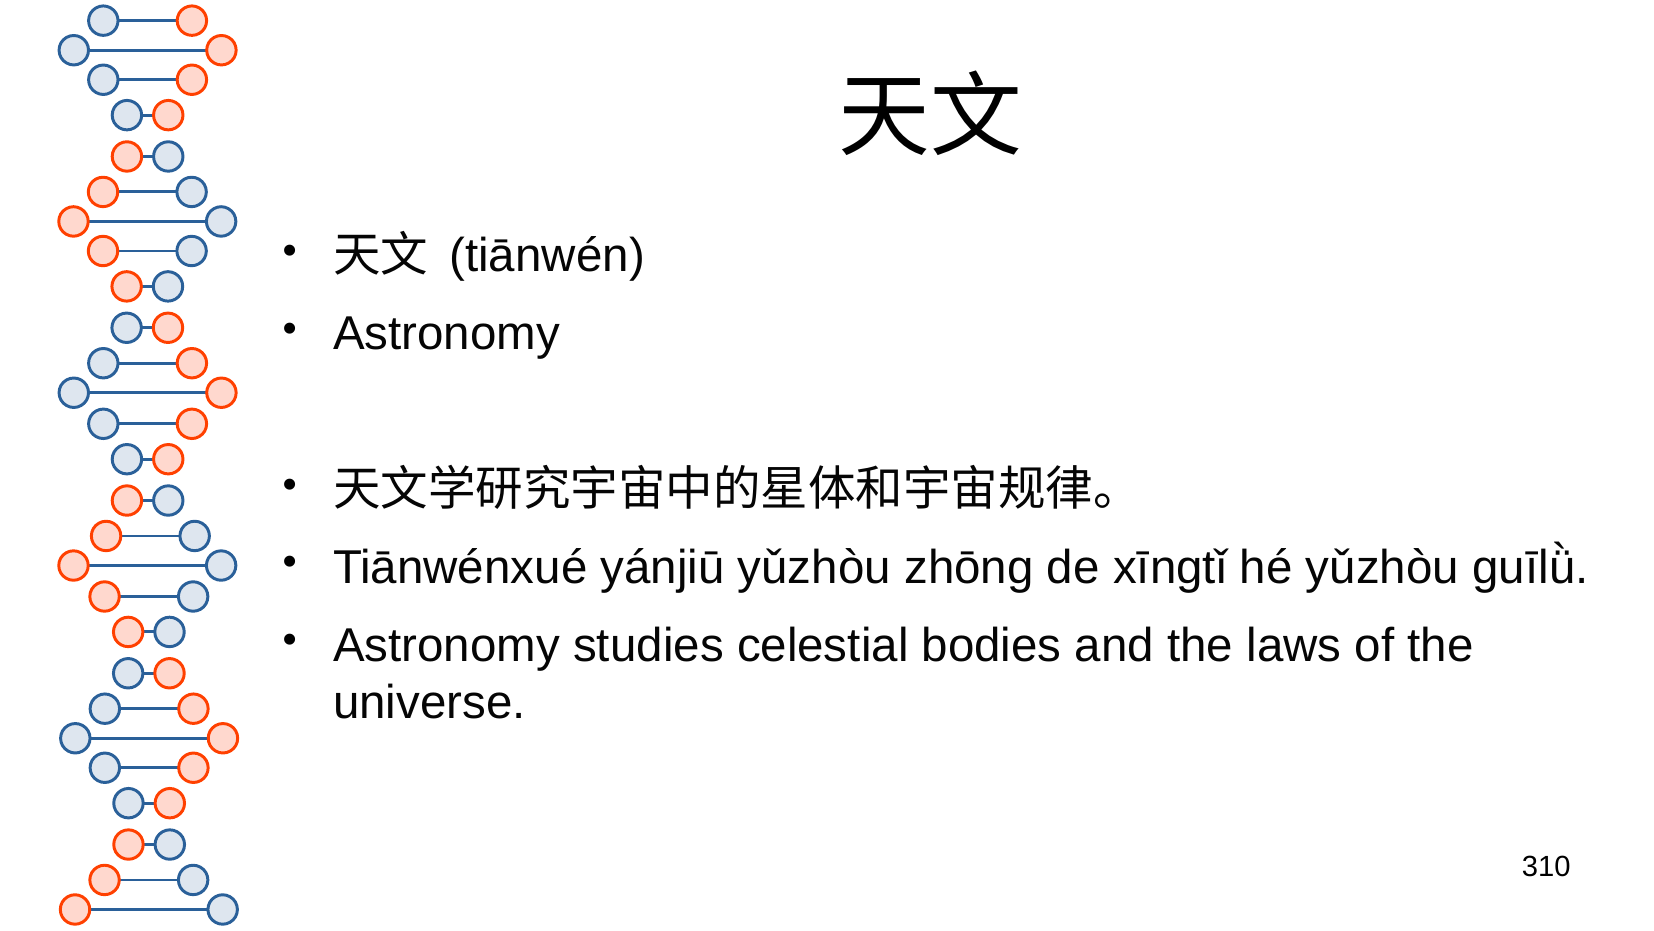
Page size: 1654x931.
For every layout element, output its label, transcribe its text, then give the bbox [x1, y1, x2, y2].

title 天文 [265, 35, 1595, 189]
list 天文 (tiānwén) Astronomy 天文学研究宇宙中的星体和宇宙规律。 Tiānwénxué yánjiū yǔzhòu zhōng de xīngtǐ hé yǔzhòu guīlǜ. Astronomy studies celestial bodies and the laws of the universe. [265, 224, 1595, 764]
